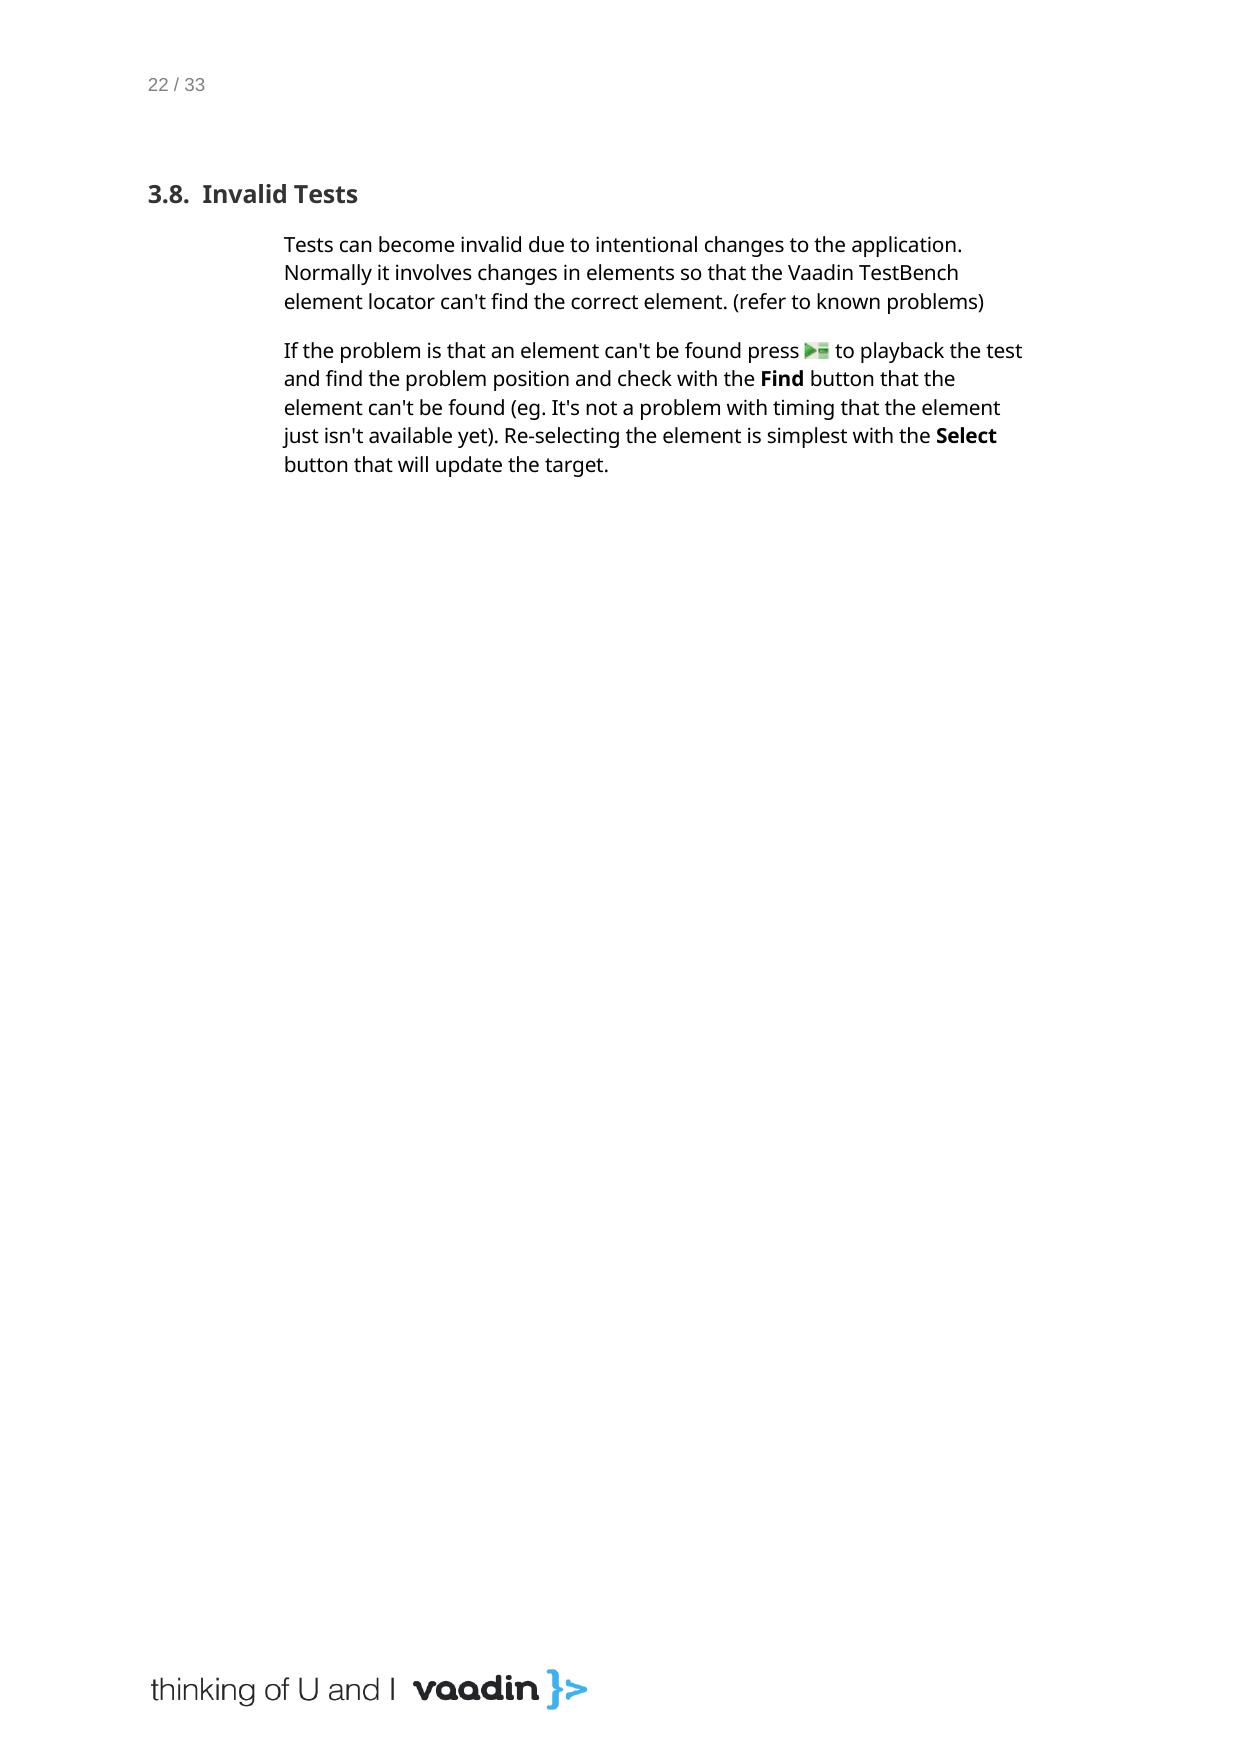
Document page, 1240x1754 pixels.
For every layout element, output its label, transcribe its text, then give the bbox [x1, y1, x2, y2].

text If the problem is that an element can't be found press to playback the test and find the problem position and check with the Find button that the element can't be found (eg. It's not a problem with timing that the element just isn't available yet). Re-selecting the element is simplest with the Select button that will update the target. [283, 336, 1033, 478]
picture [150, 1665, 590, 1712]
picture [804, 342, 830, 359]
text Tests can become invalid due to intentional changes to the application. Normally it involves changes in elements so that the Vaadin TestBench element locator can't find the correct element. (refer to known problems) [283, 230, 1033, 315]
subtitle Invalid Tests [148, 177, 1033, 211]
